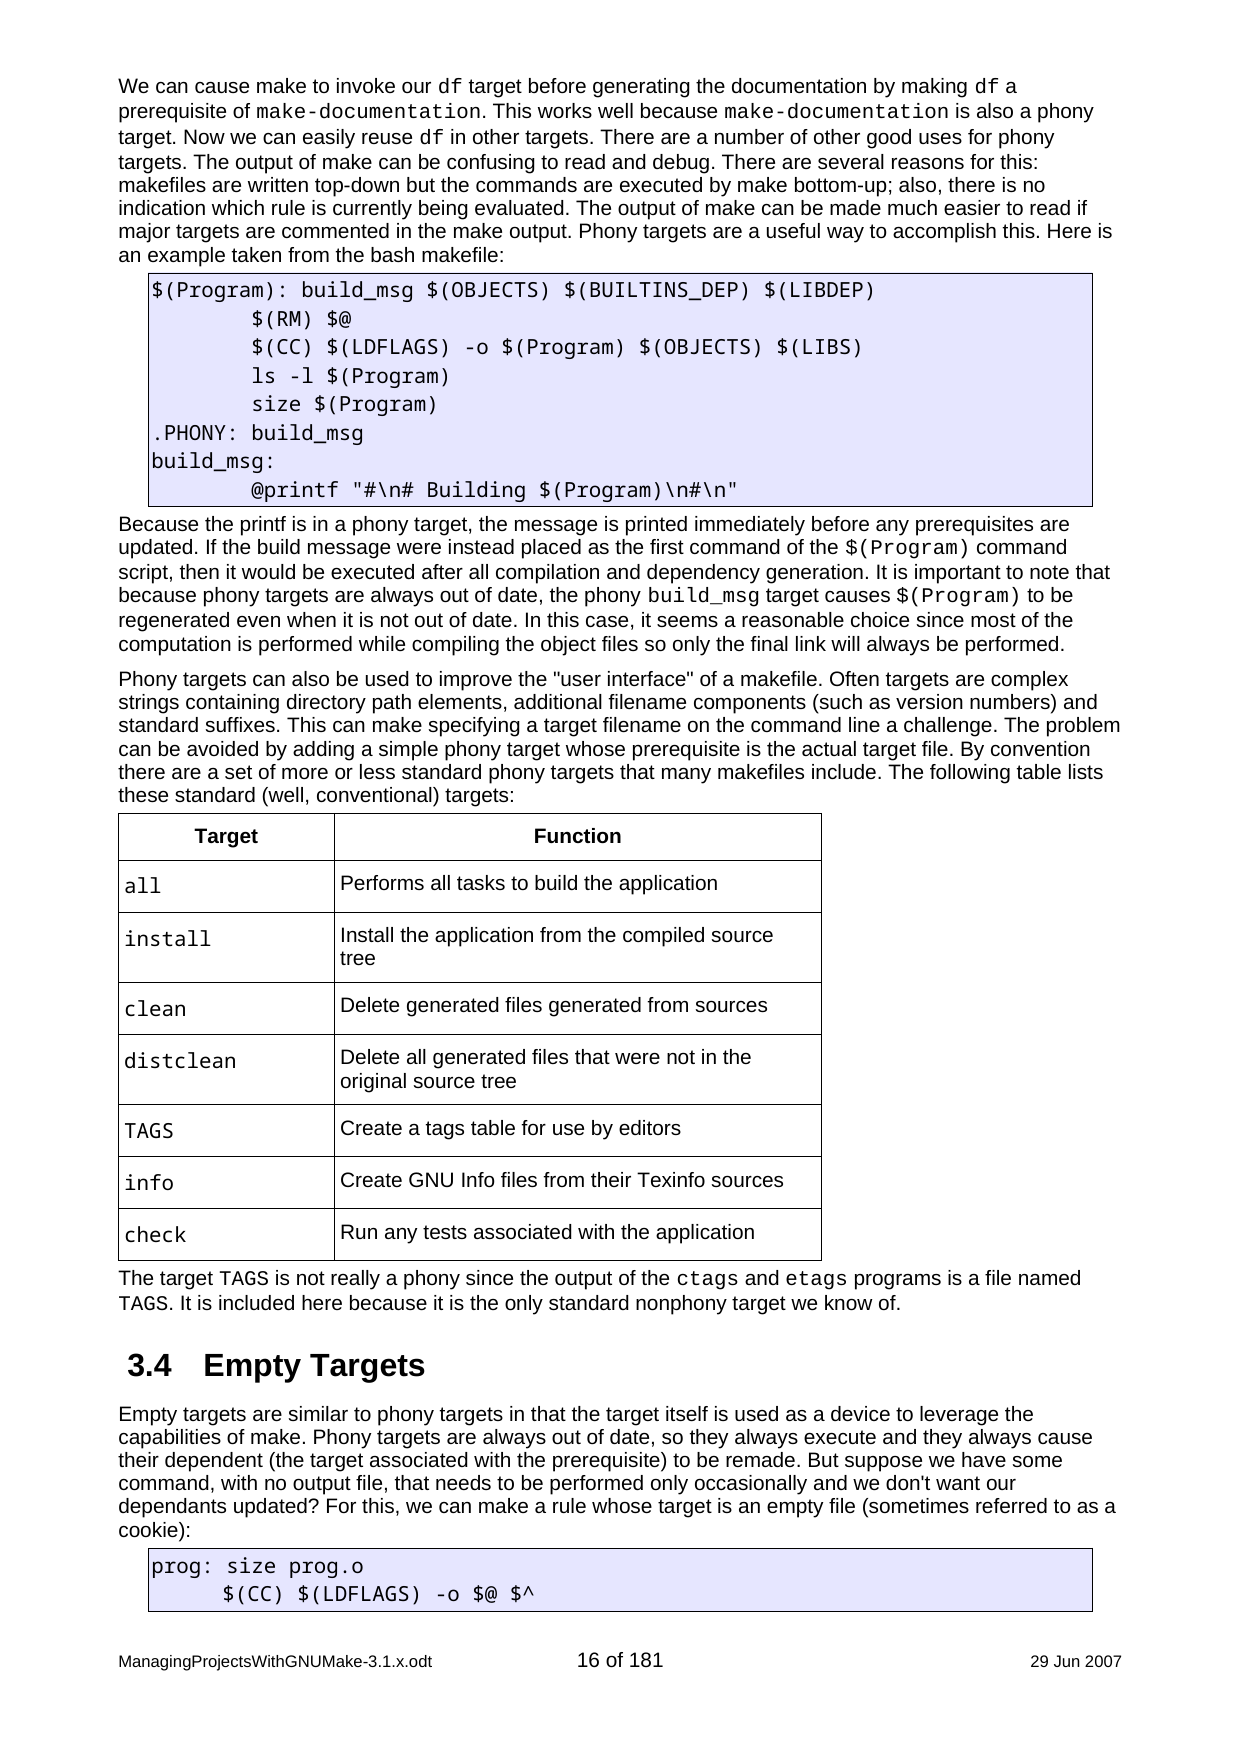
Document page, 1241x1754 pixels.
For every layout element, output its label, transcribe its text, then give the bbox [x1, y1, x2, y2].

table_cell info [119, 1157, 334, 1208]
table_cell Delete all generated files that were not in the original source tree [335, 1035, 821, 1104]
text prog: size prog.o [149, 1549, 1092, 1576]
table_cell install [119, 913, 334, 982]
text Empty targets are similar to phony targets in that the target itself is used as a device to leverage the capabilities of make. Phony targets are always out of date, so they always execute and they always cause their dependent (the target associated with the prerequisite) to be remade. But suppose we have some command, with no output file, that needs to be performed only occasionally and we don't want our dependants updated? For this, we can make a rule whose target is an empty file (sometimes referred to as a cookie): [118, 1402, 1122, 1542]
text $(CC) $(LDFLAGS) -o $(Program) $(OBJECTS) $(LIBS) [149, 329, 1092, 358]
text size $(Program) [149, 386, 1092, 415]
text .PHONY: build_msg [149, 415, 1092, 443]
table_cell Delete generated files generated from sources [335, 983, 821, 1034]
table_header Function [335, 814, 821, 860]
text We can cause make to invoke our df target before generating the documentation by making df a prerequisite of make-documentation. This works well because make-documentation is also a phony target. Now we can easily reuse df in other targets. There are a number of other good uses for phony targets. The output of make can be confusing to read and debug. There are several reasons for this: makefiles are written top-down but the commands are executed by make bottom-up; also, there is no indication which rule is currently being evaluated. The output of make can be made much easier to read if major targets are commented in the make output. Phony targets are a useful way to accomplish this. Here is an example taken from the bash makefile: [118, 75, 1122, 266]
table_cell Install the application from the compiled source tree [335, 913, 821, 982]
table_cell clean [119, 983, 334, 1034]
text ls -l $(Program) [149, 358, 1092, 386]
text The target TAGS is not really a phony since the output of the ctags and etags programs is a file named TAGS. It is included here because it is the only standard nonphony target we know of. [118, 1267, 1122, 1317]
table_cell check [119, 1209, 334, 1260]
text @printf "#\n# Building $(Program)\n#\n" [149, 472, 1092, 506]
text build_msg: [149, 443, 1092, 472]
table_header Target [119, 814, 334, 860]
table_cell Create a tags table for use by editors [335, 1105, 821, 1156]
table_cell Run any tests associated with the application [335, 1209, 821, 1260]
text $(Program): build_msg $(OBJECTS) $(BUILTINS_DEP) $(LIBDEP) [149, 274, 1092, 301]
table_cell Create GNU Info files from their Texinfo sources [335, 1157, 821, 1208]
text $(RM) $@ [149, 301, 1092, 329]
table_cell all [119, 861, 334, 912]
text Phony targets can also be used to improve the "user interface" of a makefile. Often targets are complex strings containing directory path elements, additional filename components (such as version numbers) and standard suffixes. This can make specifying a target filename on the command line a challenge. The problem can be avoided by adding a simple phony target whose prerequisite is the actual target file. By convention there are a set of more or less standard phony targets that many makefiles include. The following table lists these standard (well, conventional) targets: [118, 667, 1122, 807]
subtitle Empty Targets [118, 1348, 1122, 1384]
text Because the printf is in a phony target, the message is printed immediately before any prerequisites are updated. If the build message were instead placed as the first command of the $(Program) command script, then it would be executed after all compilation and dependency generation. It is important to note that because phony targets are always out of date, the phony build_msg target causes $(Program) to be regenerated even when it is not out of date. In this case, it seems a reasonable choice since most of the computation is performed while compiling the object files so only the final link will always be performed. [118, 512, 1122, 655]
table_cell TAGS [119, 1105, 334, 1156]
table_cell Performs all tasks to build the application [335, 861, 821, 912]
text $(CC) $(LDFLAGS) -o $@ $^ [149, 1576, 1092, 1611]
table_cell distclean [119, 1035, 334, 1104]
